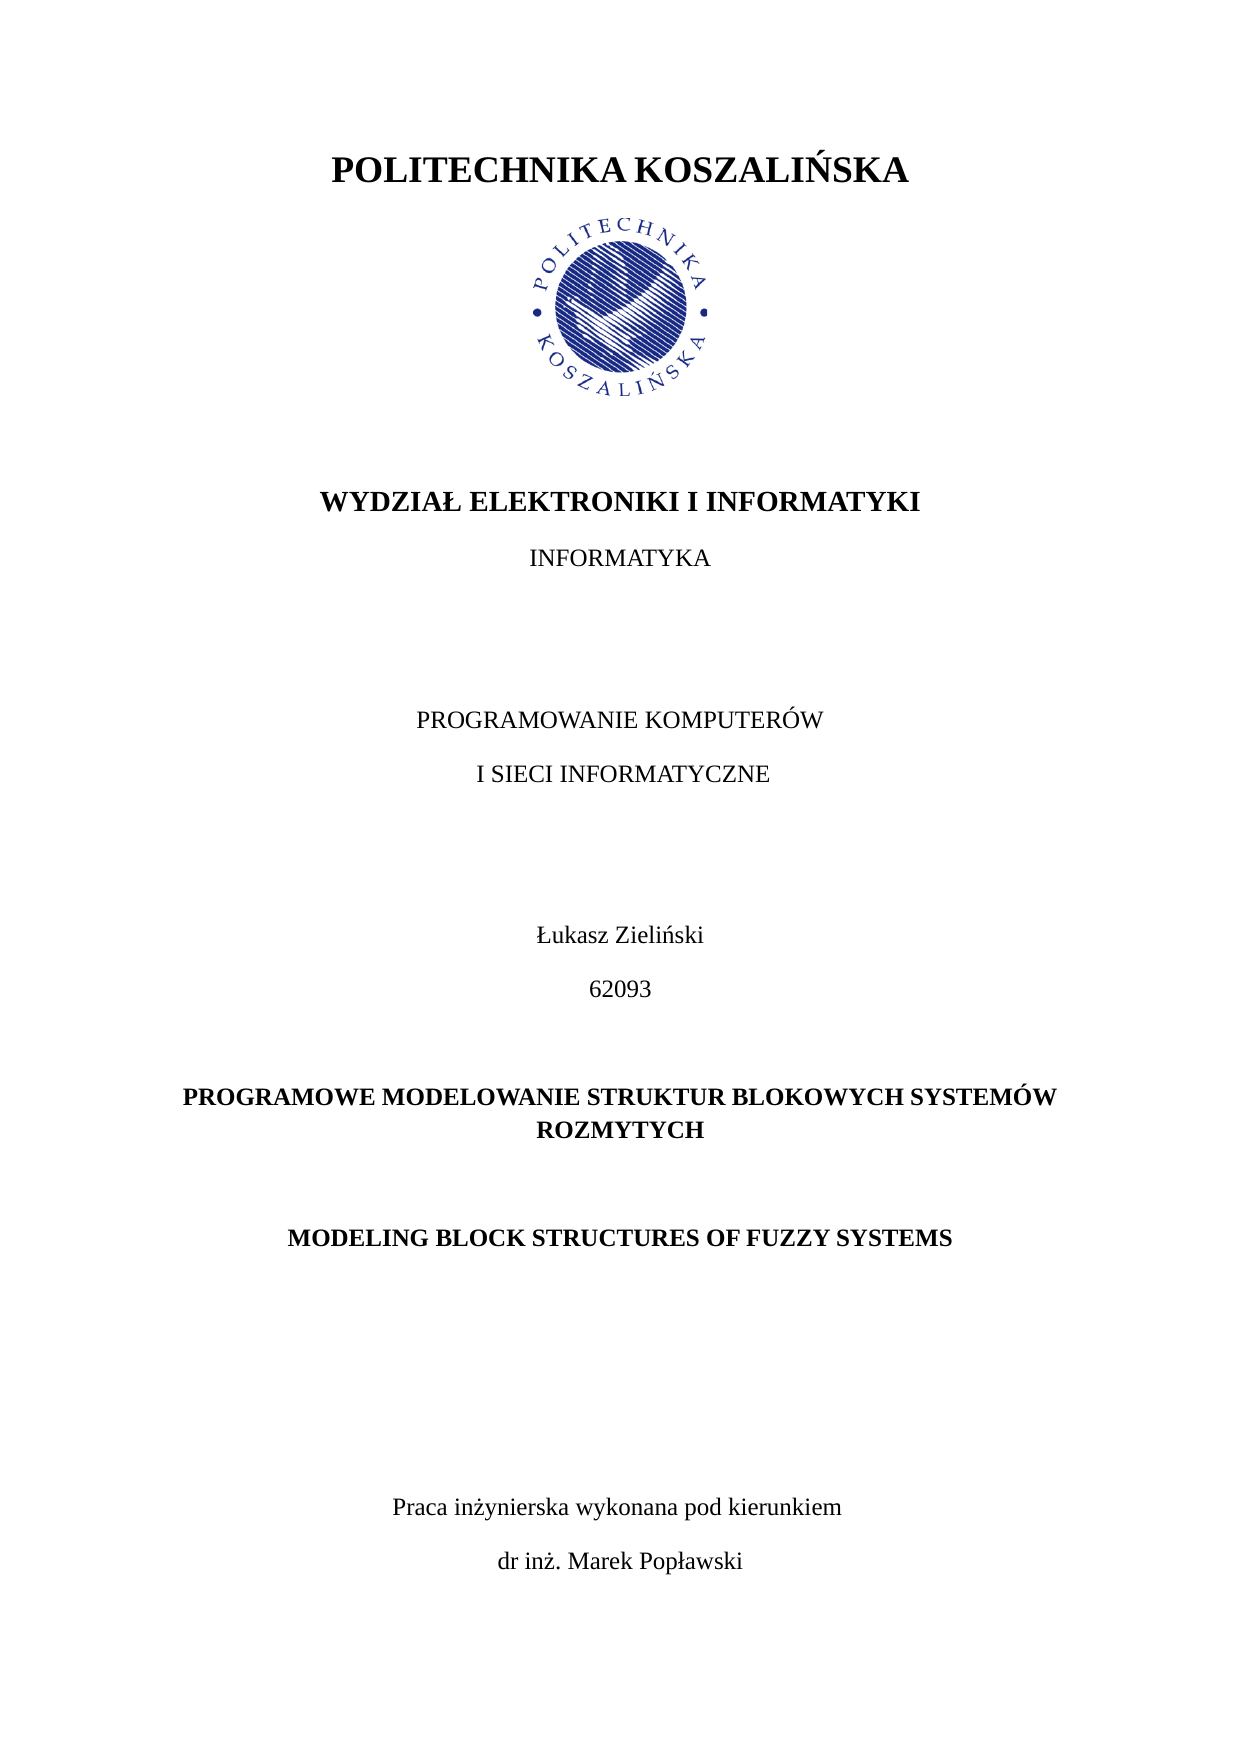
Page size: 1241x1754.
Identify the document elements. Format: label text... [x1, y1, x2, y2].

text dr inż. Marek Popławski [148, 1546, 1093, 1574]
text I SIECI INFORMATYCZNE [148, 759, 1093, 787]
text PROGRAMOWE MODELOWANIE STRUKTUR BLOKOWYCH SYSTEMÓW ROZMYTYCH [148, 1082, 1093, 1144]
picture [533, 218, 708, 396]
text Łukasz Zieliński [148, 920, 1093, 949]
text 62093 [148, 974, 1093, 1003]
text INFORMATYKA [148, 543, 1093, 572]
text POLITECHNIKA KOSZALIŃSKA [148, 148, 1093, 191]
text WYDZIAŁ ELEKTRONIKI I INFORMATYKI [148, 484, 1093, 517]
text Praca inżynierska wykonana pod kierunkiem [148, 1492, 1093, 1521]
text PROGRAMOWANIE KOMPUTERÓW [148, 705, 1093, 734]
text MODELING BLOCK STRUCTURES OF FUZZY SYSTEMS [148, 1223, 1093, 1251]
